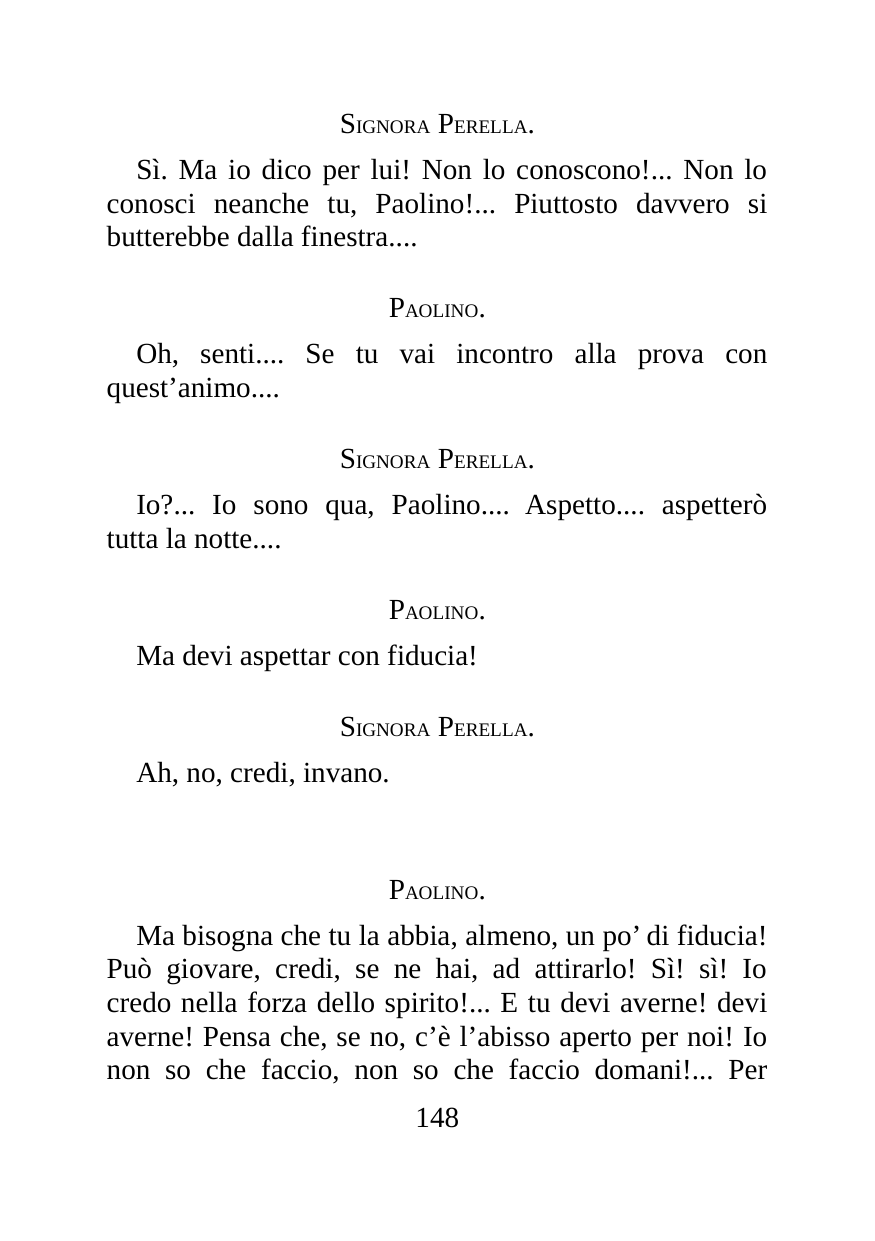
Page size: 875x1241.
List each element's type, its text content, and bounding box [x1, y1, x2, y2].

text Ma devi aspettar con fiducia! [106, 638, 768, 671]
text Signora Perella. [106, 106, 768, 140]
text Oh, senti.... Se tu vai incontro alla prova con quest’animo.... [106, 337, 768, 404]
text Paolino. [106, 872, 768, 906]
text Paolino. [106, 291, 768, 324]
text Io?... Io sono qua, Paolino.... Aspetto.... aspetterò tutta la notte.... [106, 487, 768, 554]
text Signora Perella. [106, 709, 768, 742]
text Signora Perella. [106, 441, 768, 475]
text Ma bisogna che tu la abbia, almeno, un po’ di fiducia! Può giovare, credi, se ne hai, ad attirarlo! Sì! sì! Io credo nella forza dello spirito!... E tu devi averne! devi averne! Pensa che, se no, c’è l’abisso aperto per noi! Io non so che faccio, non so che faccio domani!... Per [106, 918, 768, 1086]
text Paolino. [106, 592, 768, 625]
text Ah, no, credi, invano. [106, 755, 768, 788]
text Sì. Ma io dico per lui! Non lo conoscono!... Non lo conosci neanche tu, Paolino!... Piuttosto davvero si butterebbe dalla finestra.... [106, 152, 768, 253]
